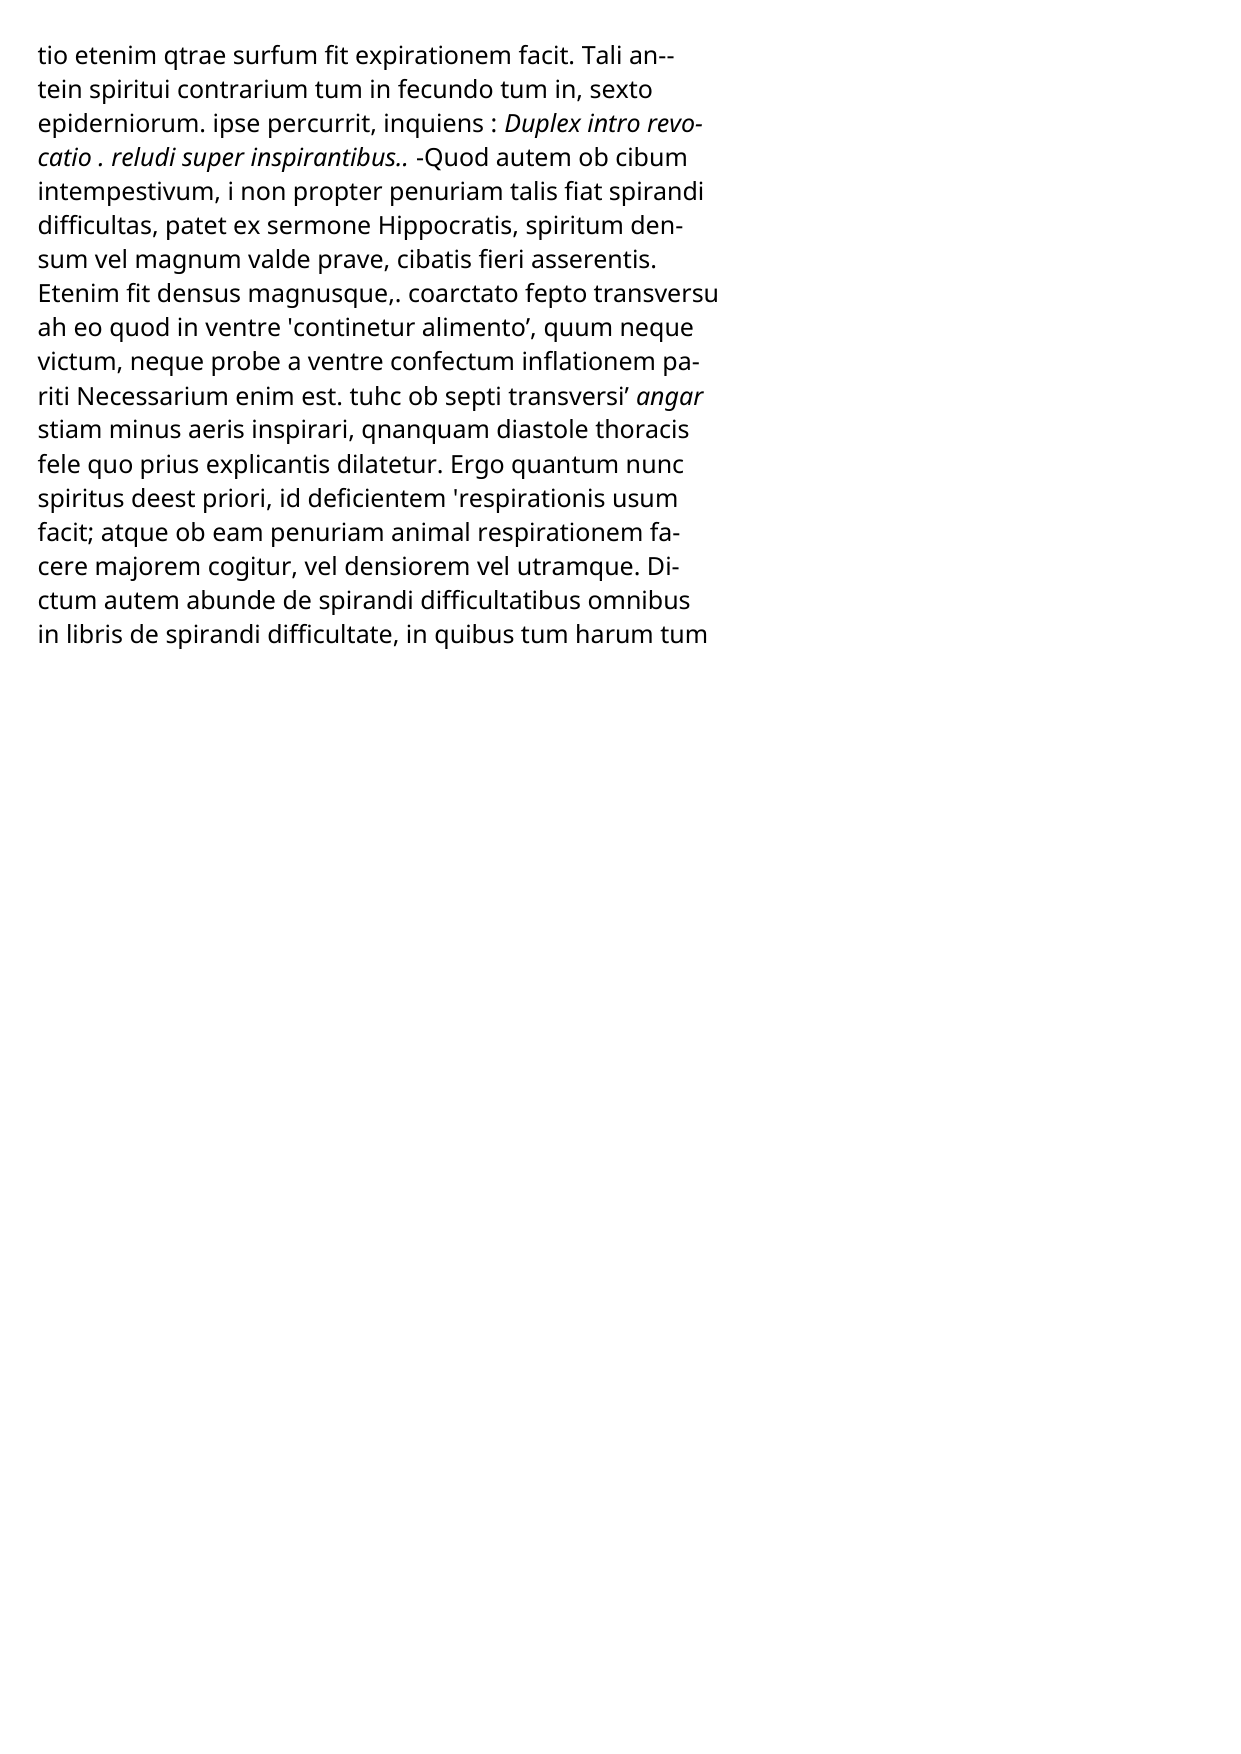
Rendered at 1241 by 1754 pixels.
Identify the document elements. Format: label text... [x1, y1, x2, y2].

text tio etenim qtrae surfum fit expirationem facit. Tali an-- tein spiritui contrarium tum in fecundo tum in, sexto epiderniorum. ipse percurrit, inquiens : Duplex intro revo- catio . reludi super inspirantibus.. -Quod autem ob cibum intempestivum, i non propter penuriam talis fiat spirandi difficultas, patet ex sermone Hippocratis, spiritum den- sum vel magnum valde prave, cibatis fieri asserentis. Etenim fit densus magnusque,. coarctato fepto transversu ah eo quod in ventre 'continetur alimento’, quum neque victum, neque probe a ventre confectum inflationem pa- riti Necessarium enim est. tuhc ob septi transversi’ angar stiam minus aeris inspirari, qnanquam diastole thoracis fele quo prius explicantis dilatetur. Ergo quantum nunc spiritus deest priori, id deficientem 'respirationis usum facit; atque ob eam penuriam animal respirationem fa- cere majorem cogitur, vel densiorem vel utramque. Di- ctum autem abunde de spirandi difficultatibus omnibus in libris de spirandi difficultate, in quibus tum harum tum [37, 37, 1203, 651]
